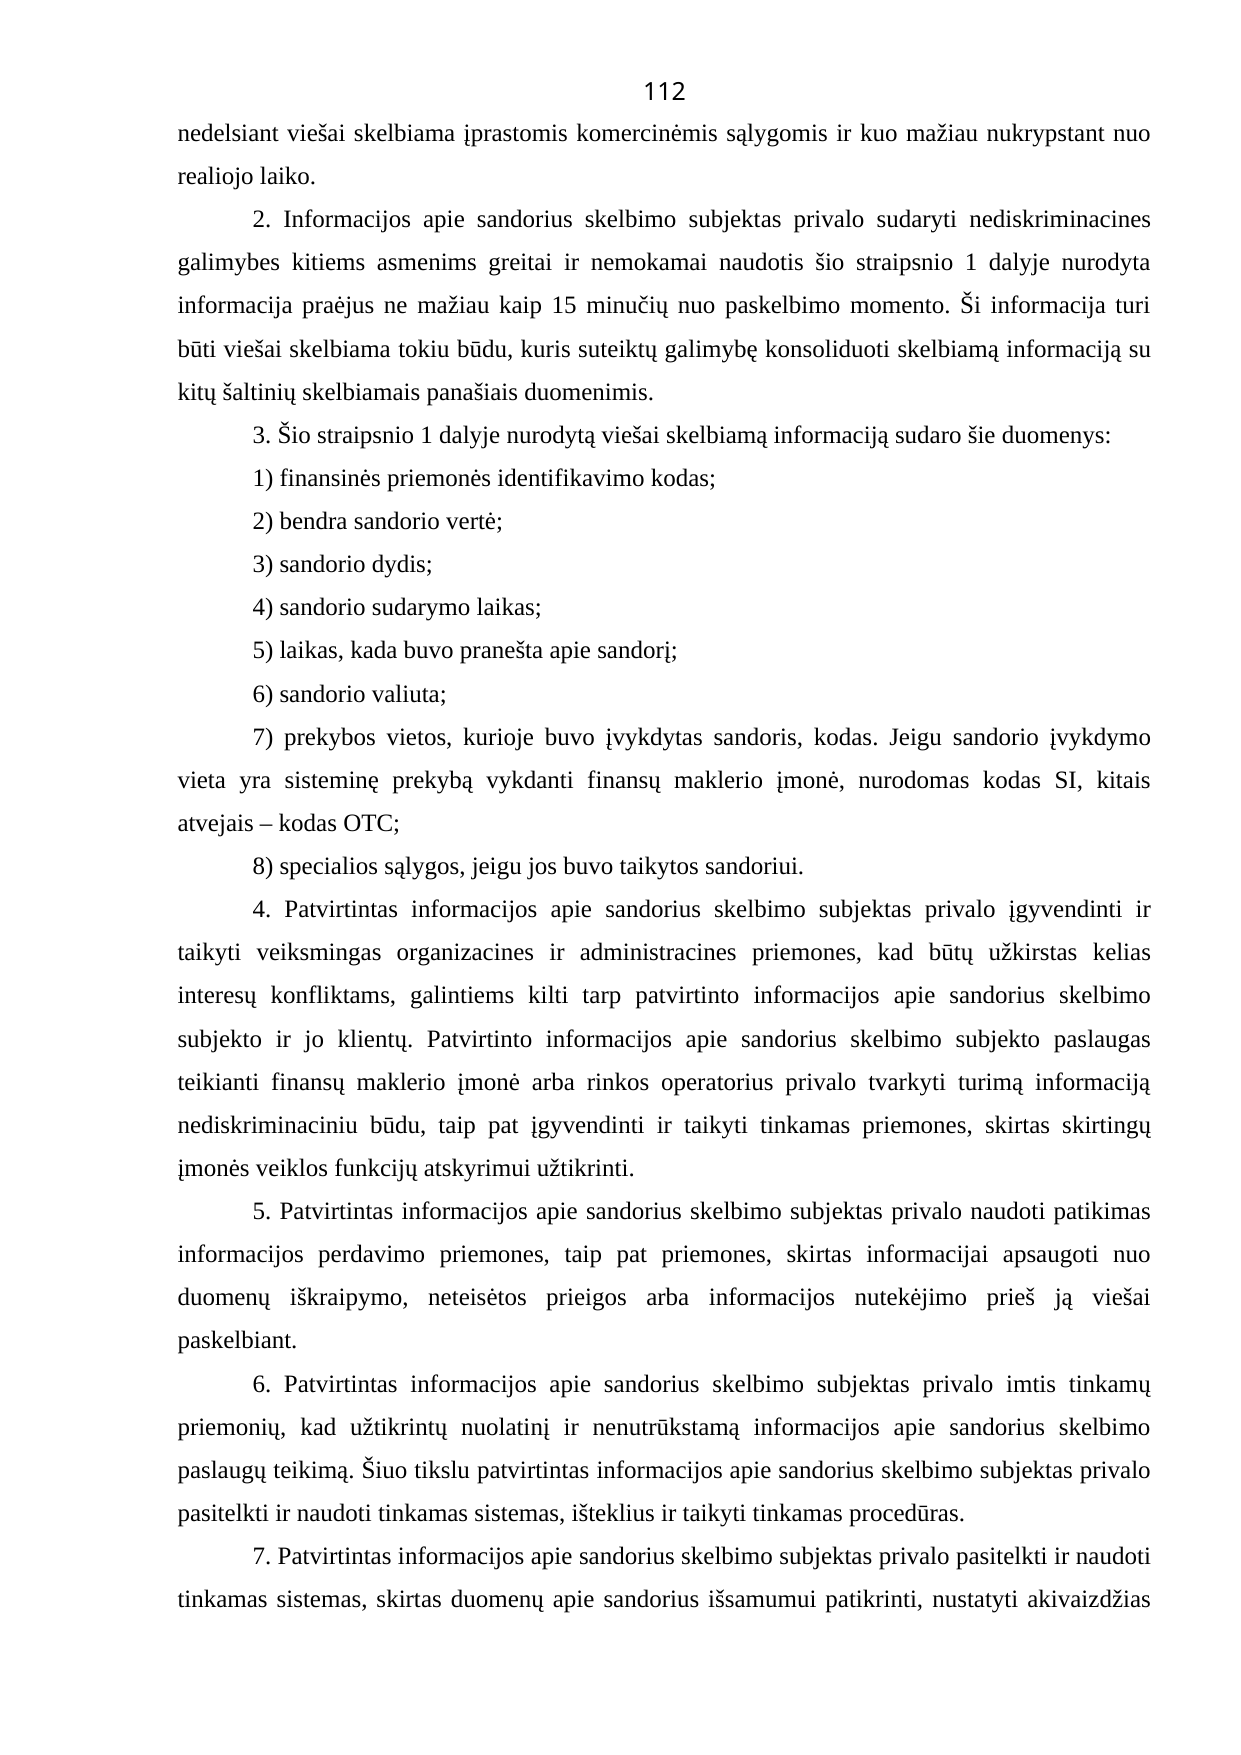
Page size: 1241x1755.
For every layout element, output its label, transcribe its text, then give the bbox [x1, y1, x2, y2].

text 4. Patvirtintas informacijos apie sandorius skelbimo subjektas privalo įgyvendinti ir taikyti veiksmingas organizacines ir administracines priemones, kad būtų užkirstas kelias interesų konfliktams, galintiems kilti tarp patvirtinto informacijos apie sandorius skelbimo subjekto ir jo klientų. Patvirtinto informacijos apie sandorius skelbimo subjekto paslaugas teikianti finansų maklerio įmonė arba rinkos operatorius privalo tvarkyti turimą informaciją nediskriminaciniu būdu, taip pat įgyvendinti ir taikyti tinkamas priemones, skirtas skirtingų įmonės veiklos funkcijų atskyrimui užtikrinti. [177, 894, 1152, 1182]
text nedelsiant viešai skelbiama įprastomis komercinėmis sąlygomis ir kuo mažiau nukrypstant nuo realiojo laiko. [177, 118, 1152, 190]
text 5. Patvirtintas informacijos apie sandorius skelbimo subjektas privalo naudoti patikimas informacijos perdavimo priemones, taip pat priemones, skirtas informacijai apsaugoti nuo duomenų iškraipymo, neteisėtos prieigos arba informacijos nutekėjimo prieš ją viešai paskelbiant. [177, 1196, 1152, 1354]
text 1) finansinės priemonės identifikavimo kodas; [177, 463, 1152, 492]
text 3) sandorio dydis; [177, 549, 1152, 578]
text 3. Šio straipsnio 1 dalyje nurodytą viešai skelbiamą informaciją sudaro šie duomenys: [177, 420, 1152, 449]
text 2) bendra sandorio vertė; [177, 506, 1152, 535]
text 7. Patvirtintas informacijos apie sandorius skelbimo subjektas privalo pasitelkti ir naudoti tinkamas sistemas, skirtas duomenų apie sandorius išsamumui patikrinti, nustatyti akivaizdžias [177, 1541, 1152, 1613]
text 6) sandorio valiuta; [177, 679, 1152, 707]
text 5) laikas, kada buvo pranešta apie sandorį; [177, 636, 1152, 664]
text 8) specialios sąlygos, jeigu jos buvo taikytos sandoriui. [177, 851, 1152, 880]
text 7) prekybos vietos, kurioje buvo įvykdytas sandoris, kodas. Jeigu sandorio įvykdymo vieta yra sisteminę prekybą vykdanti finansų maklerio įmonė, nurodomas kodas SI, kitais atvejais – kodas OTC; [177, 722, 1152, 837]
text 4) sandorio sudarymo laikas; [177, 592, 1152, 621]
text 2. Informacijos apie sandorius skelbimo subjektas privalo sudaryti nediskriminacines galimybes kitiems asmenims greitai ir nemokamai naudotis šio straipsnio 1 dalyje nurodyta informacija praėjus ne mažiau kaip 15 minučių nuo paskelbimo momento. Ši informacija turi būti viešai skelbiama tokiu būdu, kuris suteiktų galimybę konsoliduoti skelbiamą informaciją su kitų šaltinių skelbiamais panašiais duomenimis. [177, 204, 1152, 406]
text 6. Patvirtintas informacijos apie sandorius skelbimo subjektas privalo imtis tinkamų priemonių, kad užtikrintų nuolatinį ir nenutrūkstamą informacijos apie sandorius skelbimo paslaugų teikimą. Šiuo tikslu patvirtintas informacijos apie sandorius skelbimo subjektas privalo pasitelkti ir naudoti tinkamas sistemas, išteklius ir taikyti tinkamas procedūras. [177, 1369, 1152, 1527]
